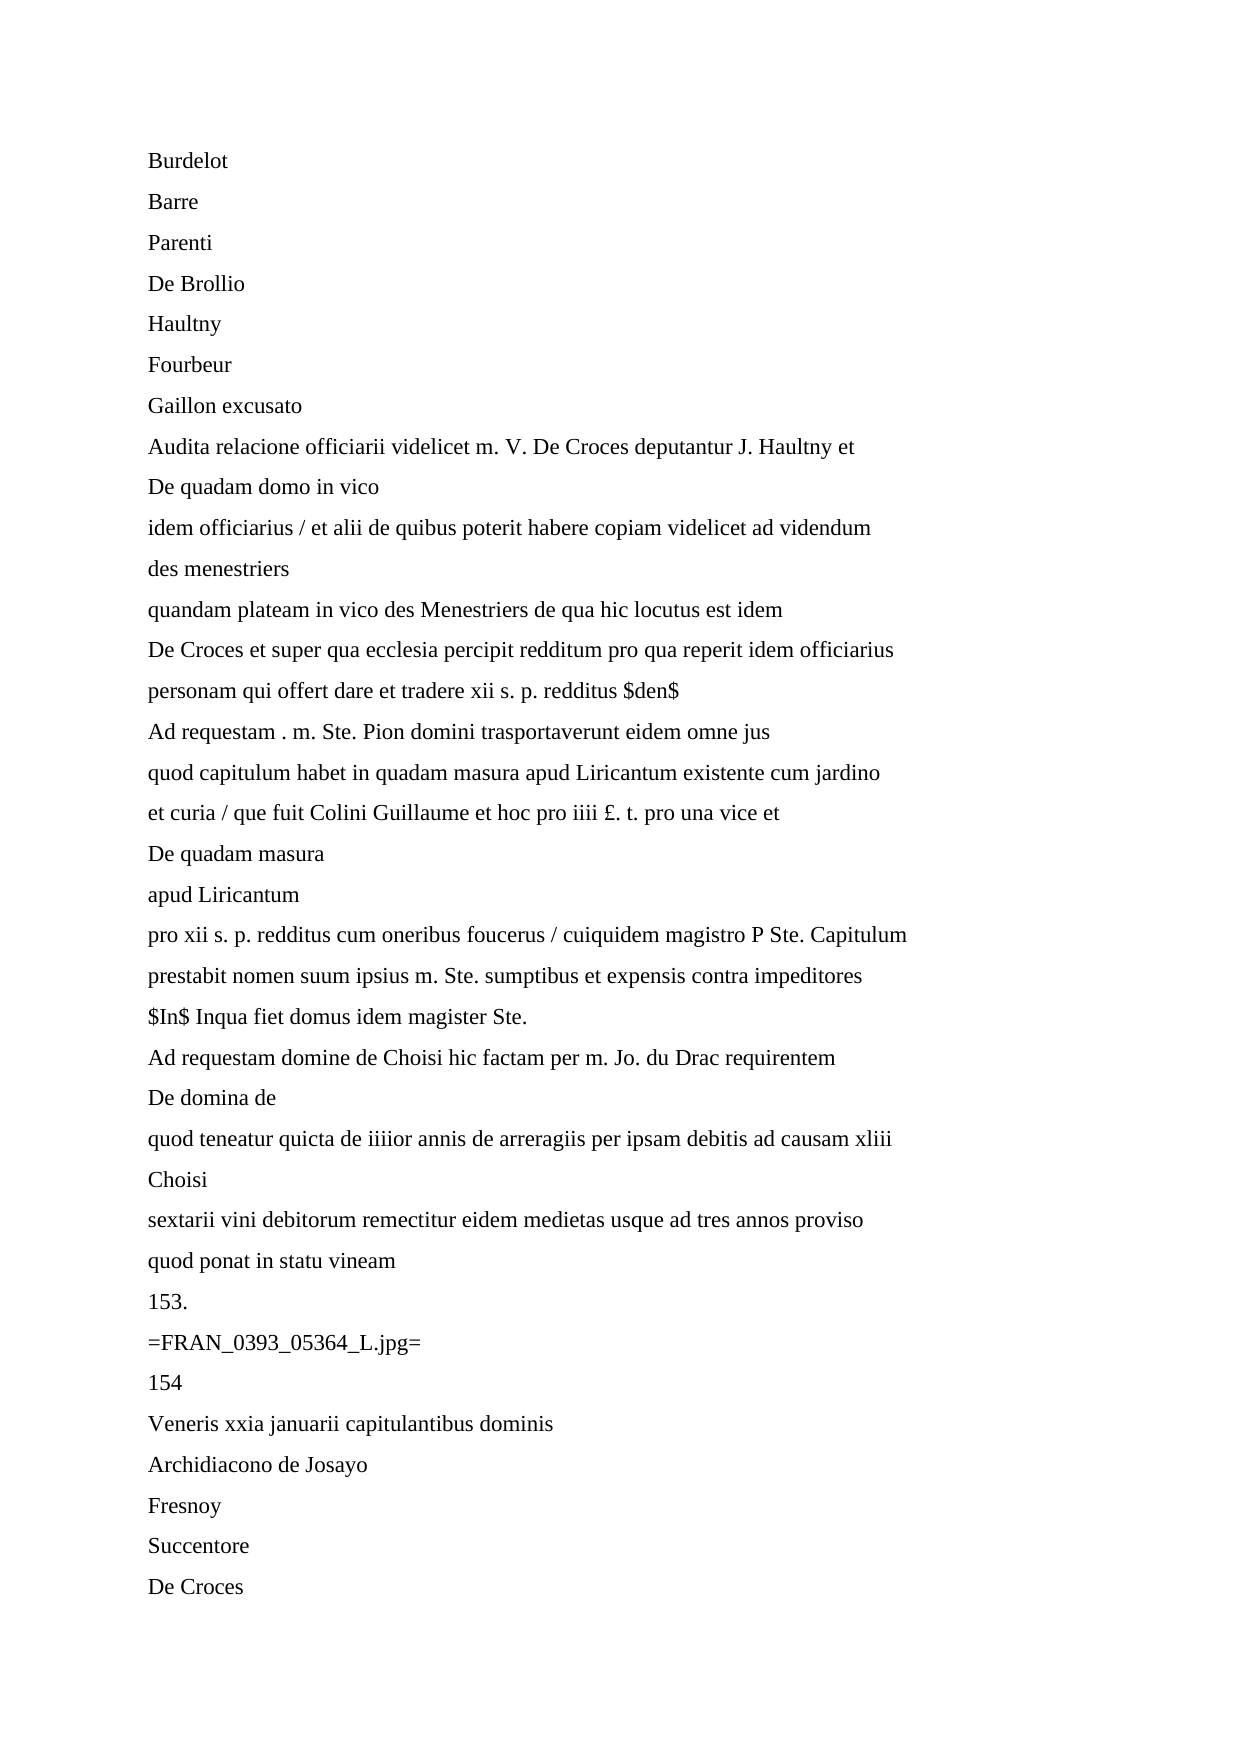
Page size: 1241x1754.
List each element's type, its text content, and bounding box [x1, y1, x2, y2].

text Fourbeur [148, 351, 1093, 378]
text quandam plateam in vico des Menestriers de qua hic locutus est idem [148, 596, 1093, 622]
text pro xii s. p. redditus cum oneribus foucerus / cuiquidem magistro P Ste. Capitulum [148, 921, 1093, 948]
text Veneris xxia januarii capitulantibus dominis [148, 1410, 1093, 1437]
text Barre [148, 188, 1093, 215]
text Ad requestam . m. Ste. Pion domini trasportaverunt eidem omne jus [148, 718, 1093, 744]
text Burdelot [148, 148, 1093, 174]
text De domina de [148, 1084, 1093, 1111]
text sextarii vini debitorum remectitur eidem medietas usque ad tres annos proviso [148, 1207, 1093, 1233]
text 154 [148, 1369, 1093, 1396]
text idem officiarius / et alii de quibus poterit habere copiam videlicet ad videndum [148, 514, 1093, 541]
text personam qui offert dare et tradere xii s. p. redditus $den$ [148, 677, 1093, 703]
text Fresnoy [148, 1492, 1093, 1518]
text Haultny [148, 311, 1093, 337]
text Choisi [148, 1166, 1093, 1192]
text Succentore [148, 1532, 1093, 1559]
text Gaillon excusato [148, 392, 1093, 418]
text prestabit nomen suum ipsius m. Ste. sumptibus et expensis contra impeditores [148, 962, 1093, 988]
text apud Liricantum [148, 881, 1093, 907]
text des menestriers [148, 555, 1093, 581]
text De Croces [148, 1573, 1093, 1599]
text De quadam domo in vico [148, 473, 1093, 500]
text quod teneatur quicta de iiiior annis de arreragiis per ipsam debitis ad causam xliii [148, 1125, 1093, 1151]
text Parenti [148, 229, 1093, 255]
text De Brollio [148, 270, 1093, 296]
text =FRAN_0393_05364_L.jpg= [148, 1329, 1093, 1355]
text De quadam masura [148, 840, 1093, 866]
text Archidiacono de Josayo [148, 1451, 1093, 1477]
text 153. [148, 1288, 1093, 1314]
text $In$ Inqua fiet domus idem magister Ste. [148, 1003, 1093, 1029]
text et curia / que fuit Colini Guillaume et hoc pro iiii £. t. pro una vice et [148, 799, 1093, 826]
text quod ponat in statu vineam [148, 1247, 1093, 1274]
text De Croces et super qua ecclesia percipit redditum pro qua reperit idem officiarius [148, 636, 1093, 663]
text quod capitulum habet in quadam masura apud Liricantum existente cum jardino [148, 758, 1093, 785]
text Audita relacione officiarii videlicet m. V. De Croces deputantur J. Haultny et [148, 433, 1093, 459]
text Ad requestam domine de Choisi hic factam per m. Jo. du Drac requirentem [148, 1044, 1093, 1070]
